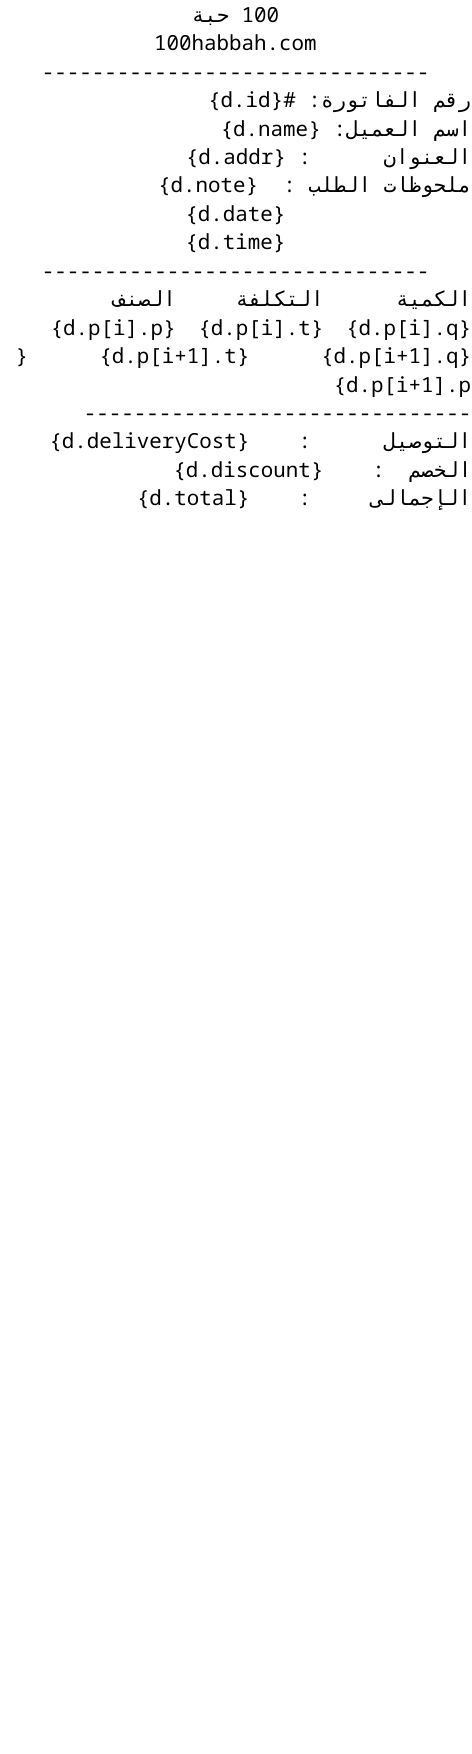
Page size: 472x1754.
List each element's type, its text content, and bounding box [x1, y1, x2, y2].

text ------------------------------- [0, 57, 471, 85]
text 100 حبة [0, 0, 471, 28]
text 100habbah.com [0, 28, 471, 57]
text الخصم : {d.discount} [0, 455, 471, 483]
text العنوان : {d.addr} [0, 142, 471, 171]
text رقم الفاتورة: #{d.id} [0, 85, 471, 114]
text التوصيل : {d.deliveryCost} [0, 427, 471, 455]
text {d.time} [0, 227, 471, 256]
text {d.p[i].q} {d.p[i].t} {d.p[i].p} [0, 313, 471, 341]
text الإجمالى : {d.total} [0, 483, 471, 512]
text ملحوظات الطلب : {d.note} [0, 171, 471, 199]
text الكمية التكلفة الصنف [0, 284, 471, 313]
text ------------------------------- [0, 256, 471, 284]
text اسم العميل: {d.name} [0, 114, 471, 142]
text {d.p[i+1].q} {d.p[i+1].t} {d.p[i+1].p} [0, 341, 471, 398]
text {d.date} [0, 199, 471, 227]
text ------------------------------- [0, 398, 471, 427]
